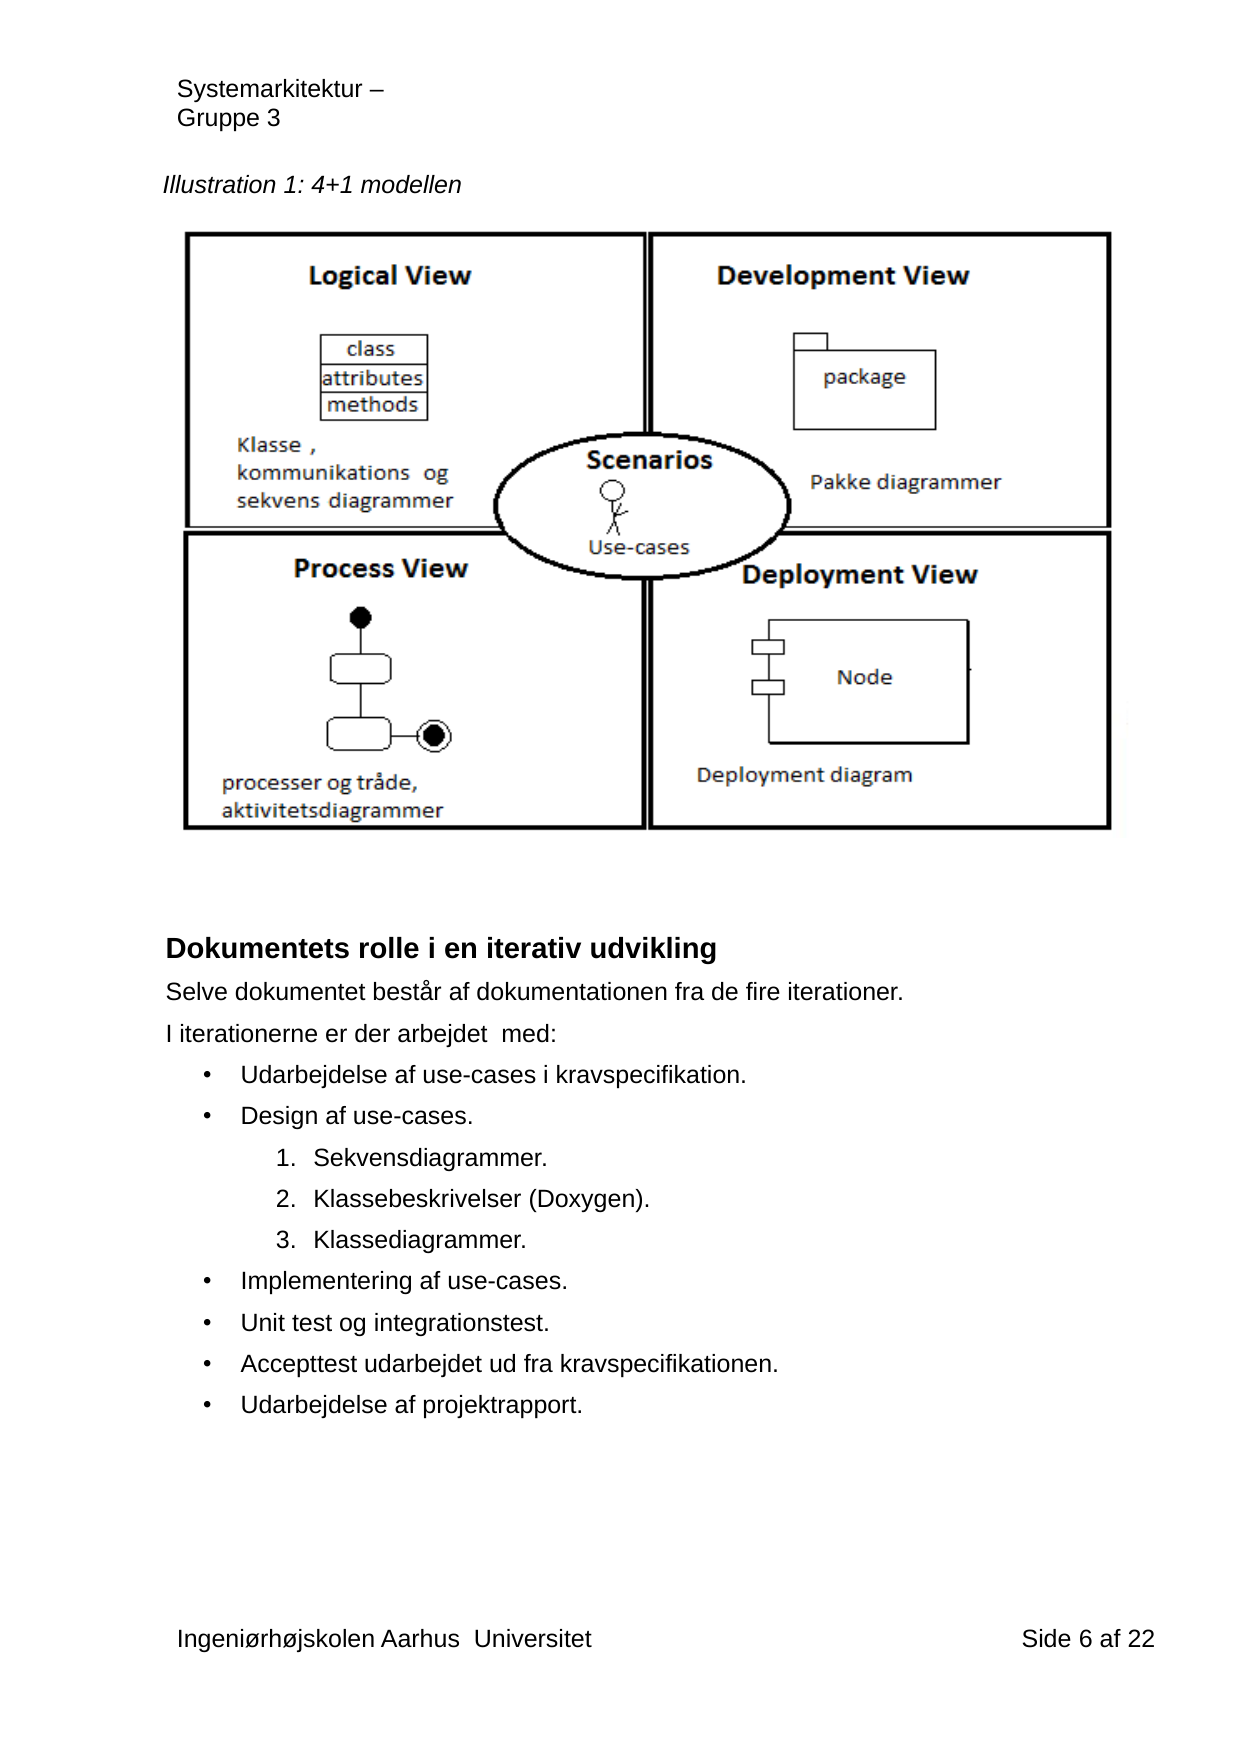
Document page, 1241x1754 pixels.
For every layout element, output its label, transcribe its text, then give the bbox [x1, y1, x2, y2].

list Accepttest udarbejdet ud fra kravspecifikationen. [203, 1349, 1152, 1378]
text Selve dokumentet består af dokumentationen fra de fire iterationer. [165, 977, 1152, 1006]
list Design af use-cases. [203, 1101, 1152, 1130]
list Klassediagrammer. [276, 1225, 1152, 1254]
list Unit test og integrationstest. [203, 1308, 1152, 1337]
subtitle Dokumentets rolle i en iterativ udvikling [165, 931, 1152, 965]
list Sekvensdiagrammer. [276, 1143, 1152, 1171]
list Udarbejdelse af use-cases i kravspecifikation. [203, 1060, 1152, 1089]
list Implementering af use-cases. [203, 1266, 1152, 1295]
list Klassebeskrivelser (Doxygen). [276, 1184, 1152, 1213]
list Udarbejdelse af projektrapport. [203, 1390, 1152, 1419]
text Illustration 1: 4+1 modellen [162, 170, 1154, 199]
text I iterationerne er der arbejdet med: [165, 1019, 1152, 1047]
